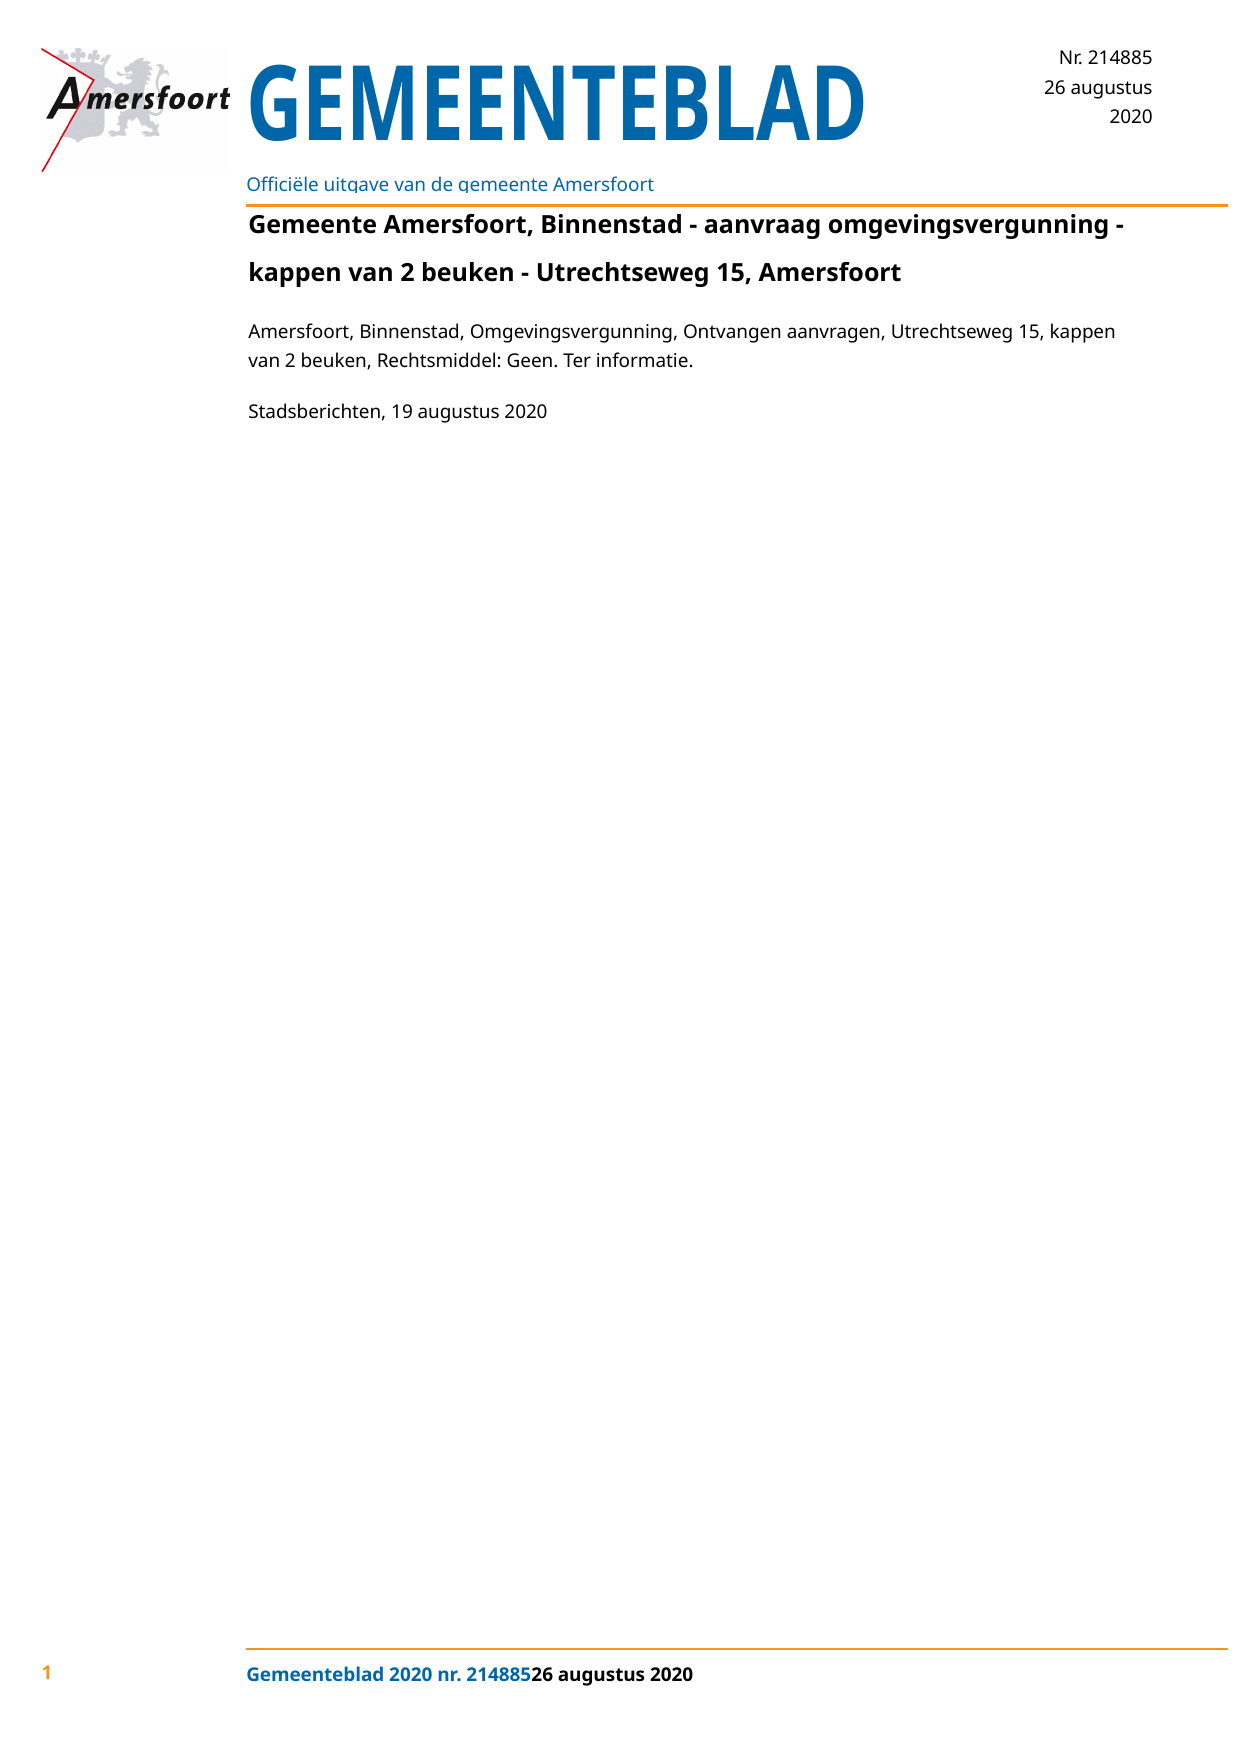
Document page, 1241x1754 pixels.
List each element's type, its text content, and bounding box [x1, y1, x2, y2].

text Amersfoort, Binnenstad, Omgevingsvergunning, Ontvangen aanvragen, Utrechtseweg 15, kappen van 2 beuken, Rechtsmiddel: Geen. Ter informatie. [248, 318, 1152, 373]
text Gemeente Amersfoort, Binnenstad - aanvraag omgevingsvergunning - kappen van 2 beuken - Utrechtseweg 15, Amersfoort [248, 207, 1152, 288]
picture [41, 47, 231, 172]
text Stadsberichten, 19 augustus 2020 [248, 398, 1152, 424]
